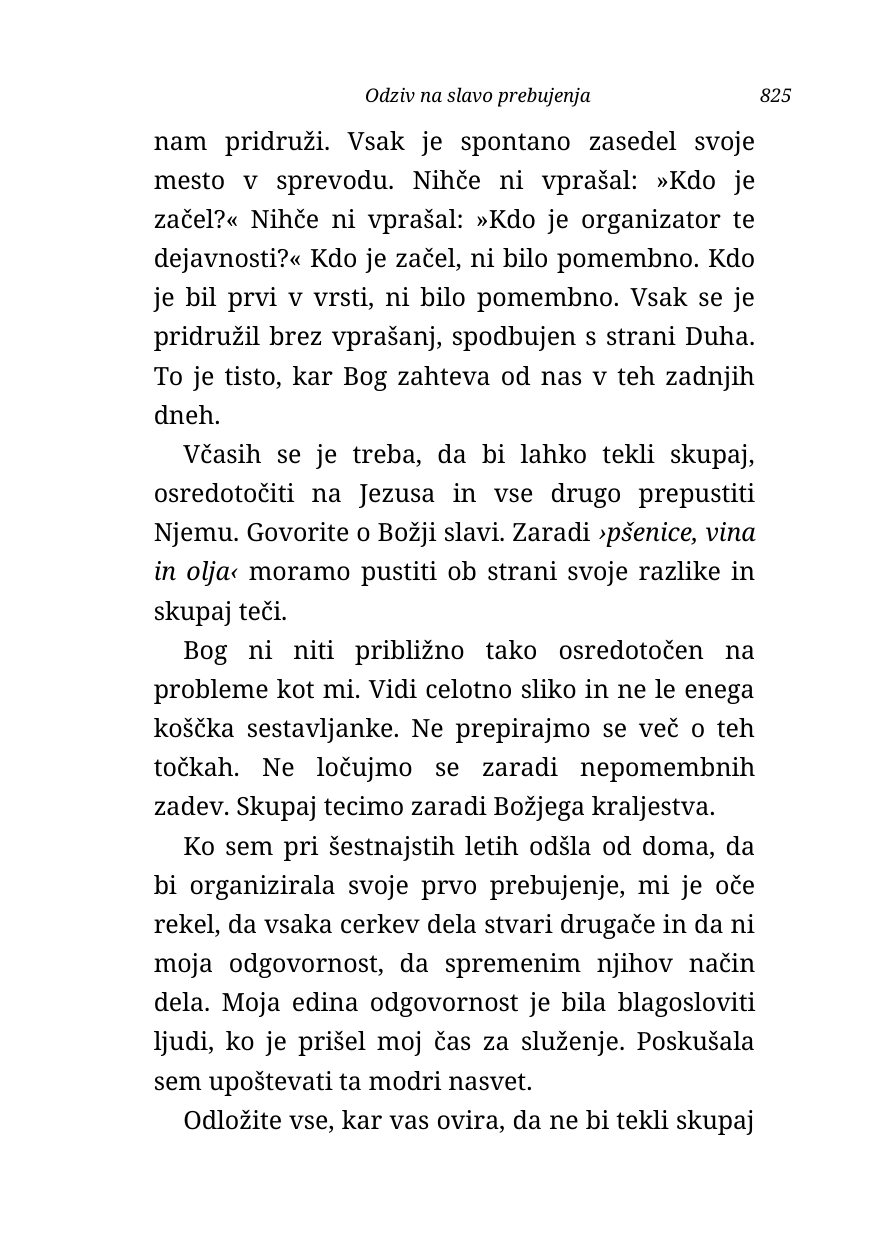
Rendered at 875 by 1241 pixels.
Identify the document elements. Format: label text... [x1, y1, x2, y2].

text nam pridruži. Vsak je spontano zasedel svoje mesto v sprevodu. Nihče ni vprašal: »Kdo je začel?« Nihče ni vprašal: »Kdo je organizator te dejavnosti?« Kdo je začel, ni bilo pomembno. Kdo je bil prvi v vrsti, ni bilo pomembno. Vsak se je pridružil brez vprašanj, spodbujen s strani Duha. To je tisto, kar Bog zahteva od nas v teh zadnjih dneh. [153, 123, 756, 431]
text Odložite vse, kar vas ovira, da ne bi tekli skupaj [153, 1102, 756, 1136]
text Bog ni niti približno tako osredotočen na probleme kot mi. Vidi celotno sliko in ne le enega koščka sestavljanke. Ne prepirajmo se več o teh točkah. Ne ločujmo se zaradi nepomembnih zadev. Skupaj tecimo zaradi Božjega kraljestva. [153, 632, 756, 823]
text Včasih se je treba, da bi lahko tekli skupaj, osredotočiti na Jezusa in vse drugo prepustiti Njemu. Govorite o Božji slavi. Zaradi ›pšenice, vina in olja‹ moramo pustiti ob strani svoje razlike in skupaj teči. [153, 437, 756, 627]
text Ko sem pri šestnajstih letih odšla od doma, da bi organizirala svoje prvo prebujenje, mi je oče rekel, da vsaka cerkev dela stvari drugače in da ni moja odgovornost, da spremenim njihov način dela. Moja edina odgovornost je bila blagosloviti ljudi, ko je prišel moj čas za služenje. Poskušala sem upoštevati ta modri nasvet. [153, 828, 756, 1097]
